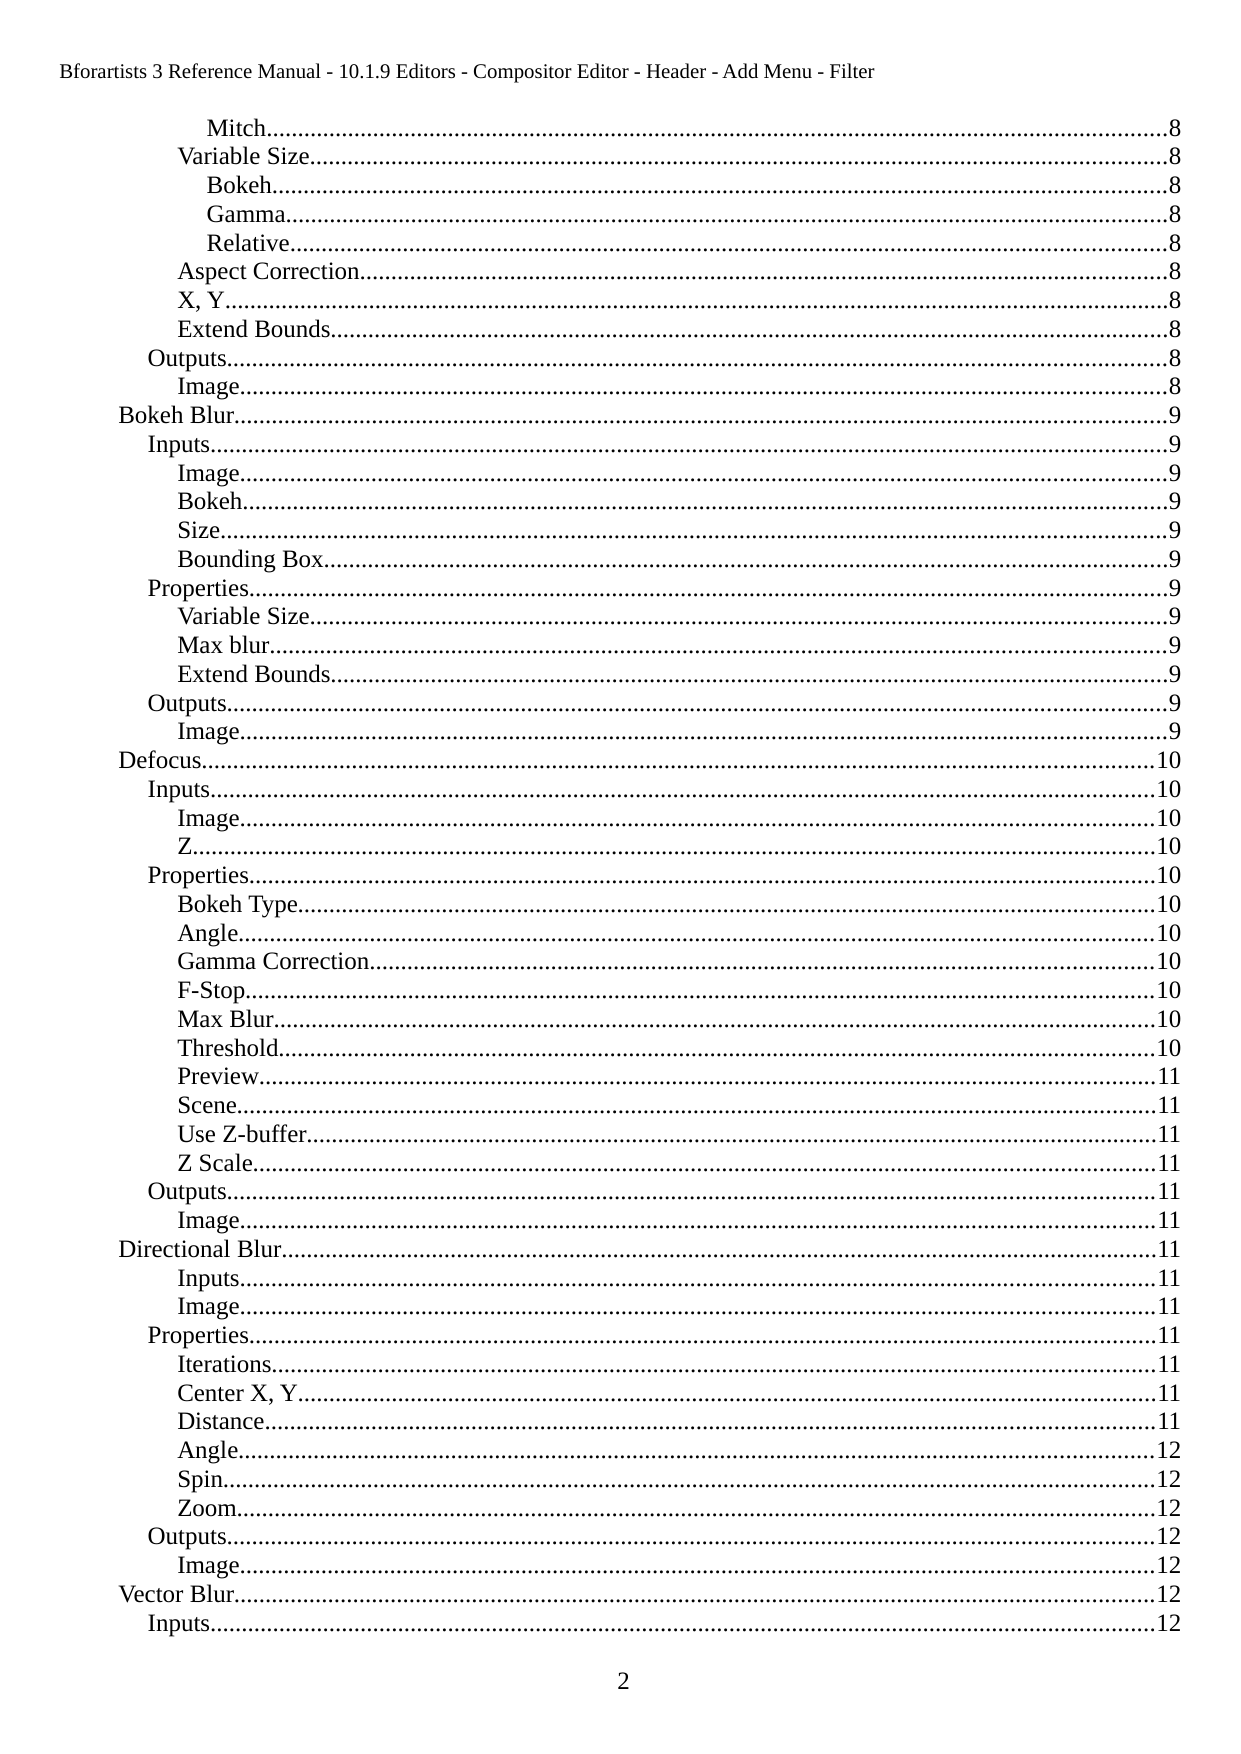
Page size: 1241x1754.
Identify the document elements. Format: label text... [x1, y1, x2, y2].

text Relative 8 [206, 228, 1181, 256]
text Center X, Y 11 [177, 1378, 1181, 1406]
text Properties 11 [147, 1320, 1181, 1349]
text Scene 11 [177, 1090, 1181, 1119]
text Image 11 [177, 1291, 1181, 1320]
text Zoom 12 [177, 1493, 1181, 1521]
text X, Y 8 [177, 285, 1181, 314]
text Iterations 11 [177, 1349, 1181, 1378]
text Variable Size 9 [177, 601, 1181, 630]
text Bokeh Blur 9 [118, 400, 1181, 429]
text Inputs 10 [147, 774, 1181, 803]
text Gamma Correction 10 [177, 946, 1181, 975]
text Z 10 [177, 831, 1181, 860]
text Bokeh 9 [177, 486, 1181, 515]
text Inputs 12 [147, 1608, 1181, 1636]
text Image 9 [177, 716, 1181, 745]
text Outputs 8 [147, 343, 1181, 371]
text Outputs 11 [147, 1176, 1181, 1205]
text Properties 10 [147, 860, 1181, 889]
text Directional Blur 11 [118, 1234, 1181, 1263]
text Inputs 9 [147, 429, 1181, 458]
text Use Z-buffer 11 [177, 1119, 1181, 1148]
text Image 12 [177, 1550, 1181, 1579]
text Angle 10 [177, 918, 1181, 946]
text Outputs 9 [147, 688, 1181, 716]
text Image 10 [177, 803, 1181, 831]
text Size 9 [177, 515, 1181, 544]
text Outputs 12 [147, 1521, 1181, 1550]
text Properties 9 [147, 573, 1181, 601]
text Extend Bounds 9 [177, 659, 1181, 688]
text F-Stop 10 [177, 975, 1181, 1004]
text Bokeh 8 [206, 170, 1181, 199]
text Image 11 [177, 1205, 1181, 1234]
text Aspect Correction 8 [177, 256, 1181, 285]
text Defocus 10 [118, 745, 1181, 774]
text Inputs 11 [177, 1263, 1181, 1291]
text Variable Size 8 [177, 141, 1181, 170]
text Distance 11 [177, 1406, 1181, 1435]
text Max Blur 10 [177, 1004, 1181, 1033]
text Extend Bounds 8 [177, 314, 1181, 343]
text Gamma 8 [206, 199, 1181, 228]
text Bokeh Type 10 [177, 889, 1181, 918]
text Bounding Box 9 [177, 544, 1181, 573]
text Image 8 [177, 371, 1181, 400]
text Spin 12 [177, 1464, 1181, 1493]
text Mitch 8 [206, 113, 1181, 141]
text Vector Blur 12 [118, 1579, 1181, 1608]
text Angle 12 [177, 1435, 1181, 1464]
text Z Scale 11 [177, 1148, 1181, 1176]
text Threshold 10 [177, 1033, 1181, 1061]
text Preview 11 [177, 1061, 1181, 1090]
text Image 9 [177, 458, 1181, 486]
text Max blur 9 [177, 630, 1181, 659]
